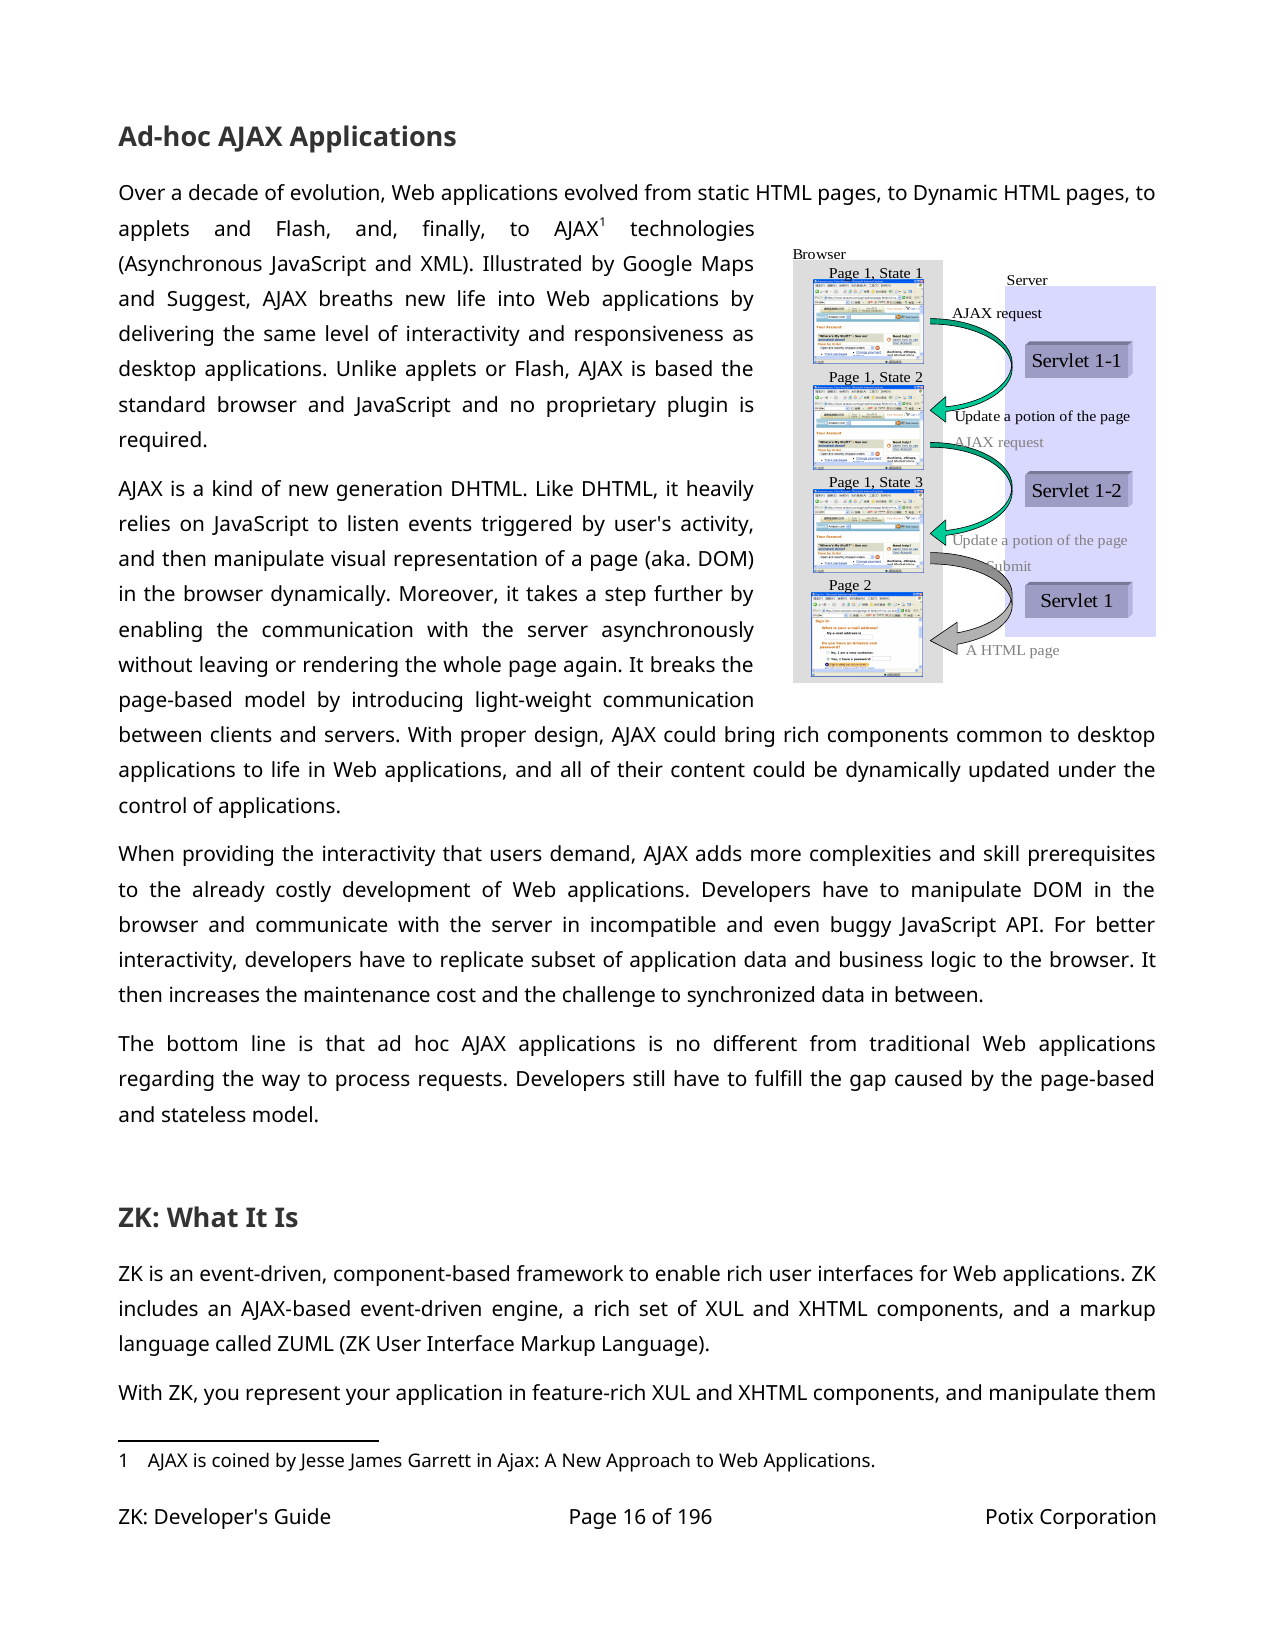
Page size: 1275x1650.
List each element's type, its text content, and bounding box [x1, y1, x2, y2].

text ZK is an event-driven, component-based framework to enable rich user interfaces for Web applications. ZK includes an AJAX-based event-driven engine, a rich set of XUL and XHTML components, and a markup language called ZUML (ZK User Interface Markup Language). [118, 1259, 1157, 1358]
subtitle Ad-hoc AJAX Applications [118, 118, 1157, 155]
text AJAX is a kind of new generation DHTML. Like DHTML, it heavily relies on JavaScript to listen events triggered by user's activity, and then manipulate visual representation of a page (aka. DOM) in the browser dynamically. Moreover, it takes a step further by enabling the communication with the server asynchronously without leaving or rendering the whole page again. It breaks the page-based model by introducing light-weight communication between clients and servers. With proper design, AJAX could bring rich components common to desktop applications to life in Web applications, and all of their content could be dynamically updated under the control of applications. [118, 474, 1157, 819]
text When providing the interactivity that users demand, AJAX adds more complexities and skill prerequisites to the already costly development of Web applications. Developers have to manipulate DOM in the browser and communicate with the server in incompatible and even buggy JavaScript API. For better interactivity, developers have to replicate subset of application data and business logic to the browser. It then increases the maintenance cost and the challenge to synchronized data in between. [118, 839, 1157, 1009]
subtitle ZK: What It Is [118, 1199, 1157, 1236]
text AJAX is coined by Jesse James Garrett in Ajax: A New Approach to Web Applications. [118, 1447, 1157, 1473]
text The bottom line is that ad hoc AJAX applications is no different from traditional Web applications regarding the way to process requests. Developers still have to fulfill the gap caused by the page-based and stateless model. [118, 1029, 1157, 1128]
text With ZK, you represent your application in feature-rich XUL and XHTML components, and manipulate them [118, 1378, 1157, 1407]
text Over a decade of evolution, Web applications evolved from static HTML pages, to Dynamic HTML pages, to applets and Flash, and, finally, to AJAX technologies (Asynchronous JavaScript and XML). Illustrated by Google Maps and Suggest, AJAX breaths new life into Web applications by delivering the same level of interactivity and responsiveness as desktop applications. Unlike applets or Flash, AJAX is based the standard browser and JavaScript and no proprietary plugin is required. [118, 178, 1157, 453]
